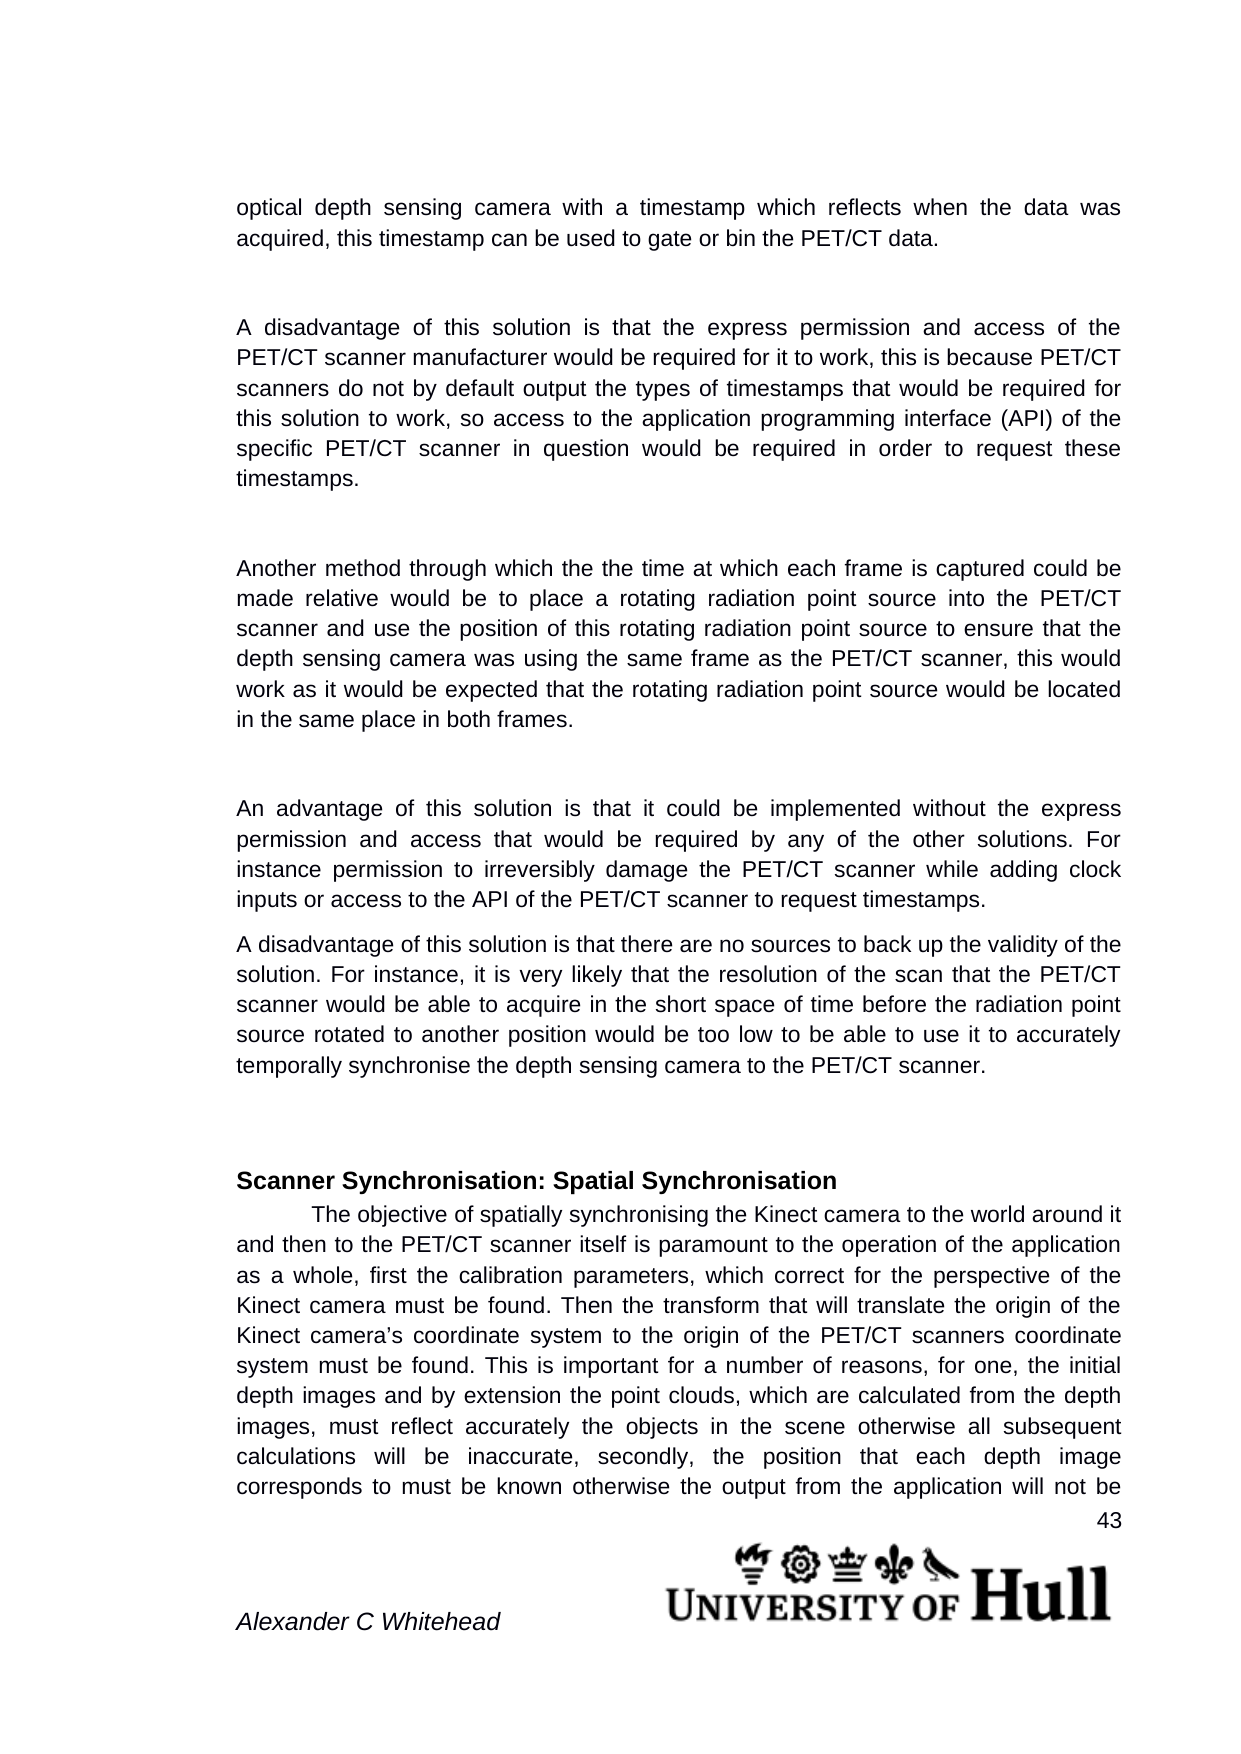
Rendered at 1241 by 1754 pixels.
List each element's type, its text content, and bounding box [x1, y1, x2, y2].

text A disadvantage of this solution is that the express permission and access of the PET/CT scanner manufacturer would be required for it to work, this is because PET/CT scanners do not by default output the types of timestamps that would be required for this solution to work, so access to the application programming interface (API) of the specific PET/CT scanner in question would be required in order to request these timestamps. [236, 314, 1122, 492]
subtitle Scanner Synchronisation: Spatial Synchronisation [236, 1166, 1122, 1195]
text An advantage of this solution is that it could be implemented without the express permission and access that would be required by any of the other solutions. For instance permission to irreversibly damage the PET/CT scanner while adding clock inputs or access to the API of the PET/CT scanner to request timestamps. [236, 795, 1122, 912]
text The objective of spatially synchronising the Kinect camera to the world around it and then to the PET/CT scanner itself is paramount to the operation of the application as a whole, first the calibration parameters, which correct for the perspective of the Kinect camera must be found. Then the transform that will translate the origin of the Kinect camera’s coordinate system to the origin of the PET/CT scanners coordinate system must be found. This is important for a number of reasons, for one, the initial depth images and by extension the point clouds, which are calculated from the depth images, must reflect accurately the objects in the scene otherwise all subsequent calculations will be inaccurate, secondly, the position that each depth image corresponds to must be known otherwise the output from the application will not be [236, 1201, 1122, 1499]
picture [659, 1533, 1119, 1631]
text A disadvantage of this solution is that there are no sources to back up the validity of the solution. For instance, it is very likely that the resolution of the scan that the PET/CT scanner would be able to acquire in the short space of time before the radiation point source rotated to another position would be too low to be able to use it to accurately temporally synchronise the depth sensing camera to the PET/CT scanner. [236, 931, 1122, 1078]
text Another method through which the the time at which each frame is captured could be made relative would be to place a rotating radiation point source into the PET/CT scanner and use the position of this rotating radiation point source to ensure that the depth sensing camera was using the same frame as the PET/CT scanner, this would work as it would be expected that the rotating radiation point source would be located in the same place in both frames. [236, 555, 1122, 732]
text optical depth sensing camera with a timestamp which reflects when the data was acquired, this timestamp can be used to gate or bin the PET/CT data. [236, 194, 1122, 251]
